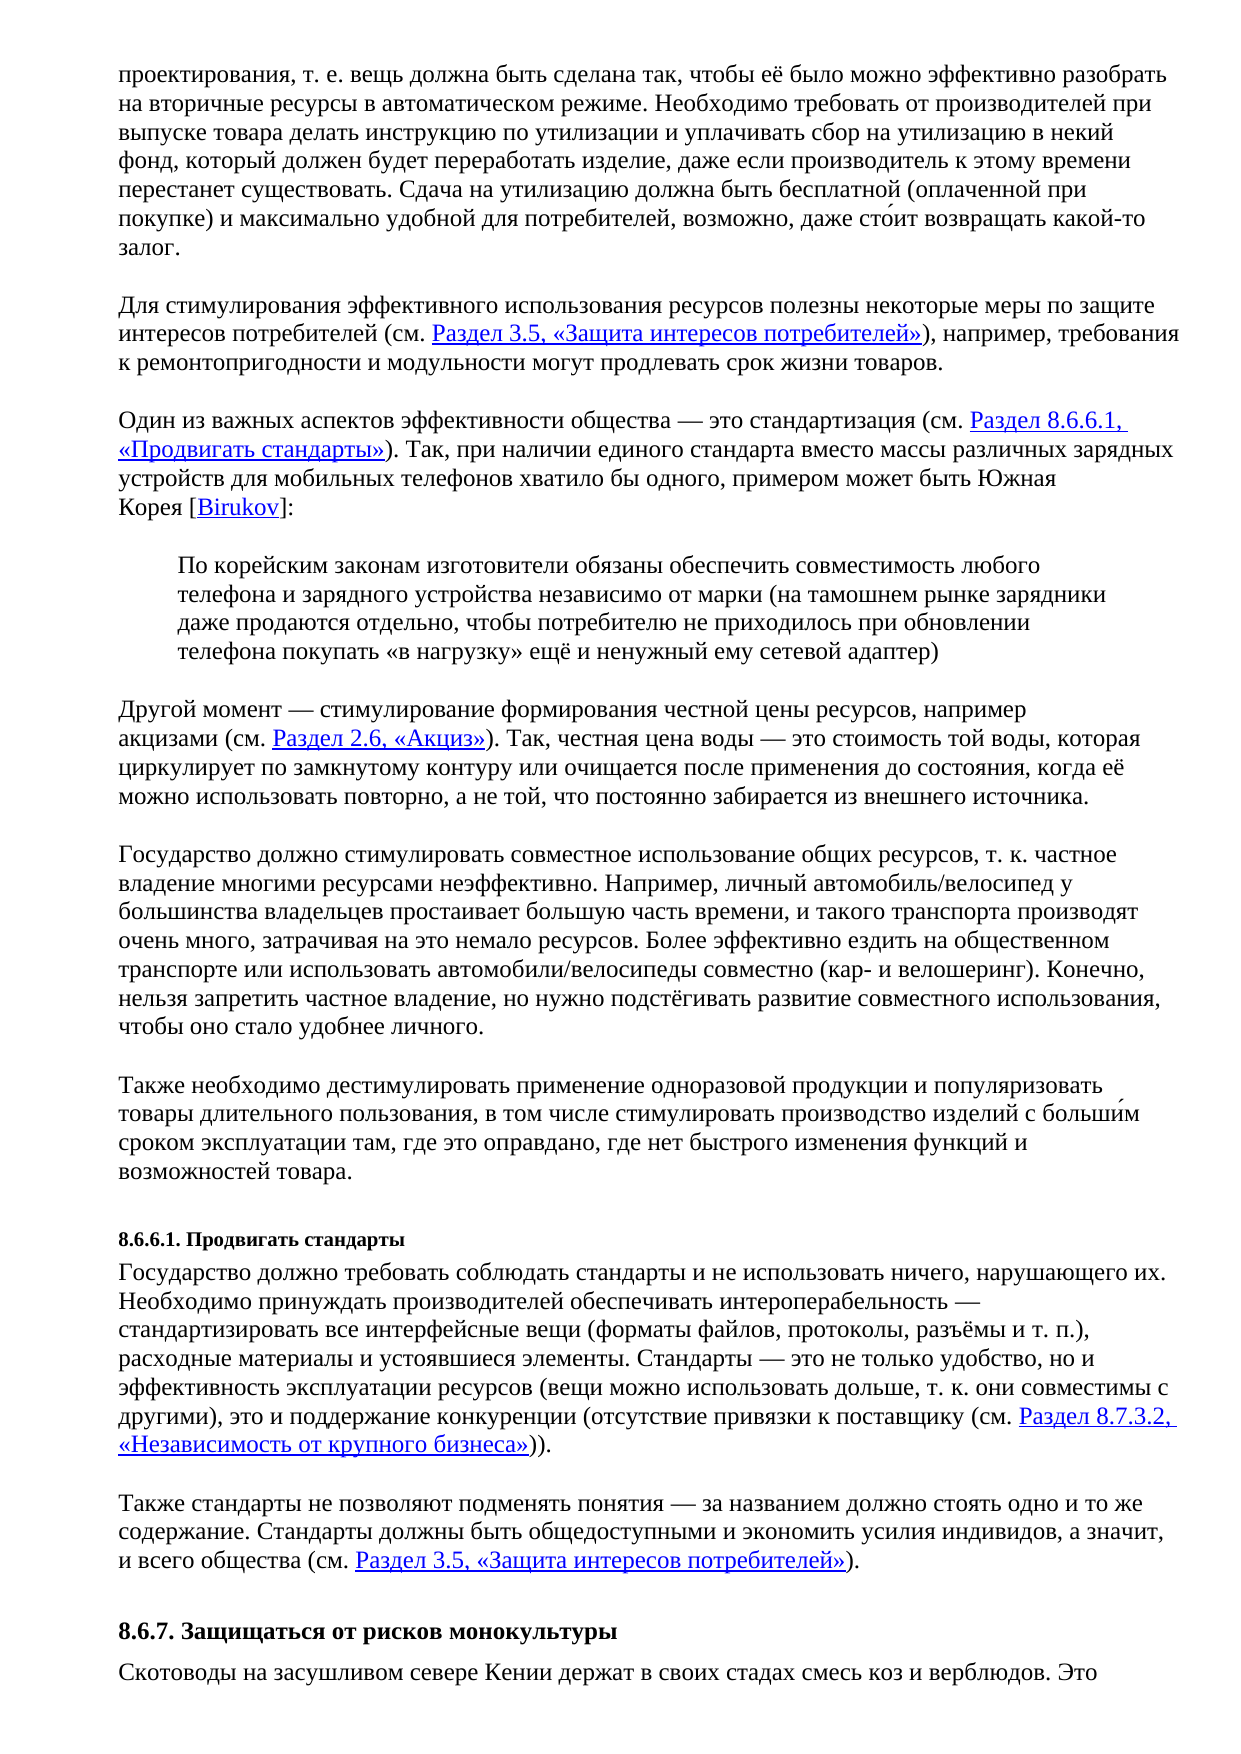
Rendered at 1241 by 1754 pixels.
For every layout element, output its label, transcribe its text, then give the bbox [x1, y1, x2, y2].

text Государство должно стимулировать совместное использование общих ресурсов, т. к. частное владение многими ресурсами неэффективно. Например, личный автомобиль/велосипед у большинства владельцев простаивает большую часть времени, и такого транспорта производят очень много, затрачивая на это немало ресурсов. Более эффективно ездить на общественном транспорте или использовать автомобили/велосипеды совместно (кар- и велошеринг). Конечно, нельзя запретить частное владение, но нужно подстёгивать развитие совместного использования, чтобы оно стало удобнее личного. [118, 839, 1181, 1040]
text проектирования, т. е. вещь должна быть сделана так, чтобы её было можно эффективно разобрать на вторичные ресурсы в автоматическом режиме. Необходимо требовать от производителей при выпуске товара делать инструкцию по утилизации и уплачивать сбор на утилизацию в некий фонд, который должен будет переработать изделие, даже если производитель к этому времени перестанет существовать. Сдача на утилизацию должна быть бесплатной (оплаченной при покупке) и максимально удобной для потребителей, возможно, даже сто́ит возвращать какой-то залог. [118, 59, 1181, 260]
text Для стимулирования эффективного использования ресурсов полезны некоторые меры по защите интересов потребителей (см. Раздел 3.5, «Защита интересов потребителей»), например, требования к ремонтопригодности и модульности могут продлевать срок жизни товаров. [118, 290, 1181, 376]
text Государство должно требовать соблюдать стандарты и не использовать ничего, нарушающего их. Необходимо принуждать производителей обеспечивать интероперабельность — стандартизировать все интерфейсные вещи (форматы файлов, протоколы, разъёмы и т. п.), расходные материалы и устоявшиеся элементы. Стандарты — это не только удобство, но и эффективность эксплуатации ресурсов (вещи можно использовать дольше, т. к. они совместимы с другими), это и поддержание конкуренции (отсутствие привязки к поставщику (см. Раздел 8.7.3.2, «Независимость от крупного бизнеса»)). [118, 1257, 1181, 1458]
text Скотоводы на засушливом севере Кении держат в своих стадах смесь коз и верблюдов. Это [118, 1657, 1181, 1686]
text Также необходимо дестимулировать применение одноразовой продукции и популяризовать товары длительного пользования, в том числе стимулировать производство изделий с больши́м сроком эксплуатации там, где это оправдано, где нет быстрого изменения функций и возможностей товара. [118, 1070, 1181, 1185]
text Также стандарты не позволяют подменять понятия — за названием должно стоять одно и то же содержание. Стандарты должны быть общедоступными и экономить усилия индивидов, а значит, и всего общества (см. Раздел 3.5, «Защита интересов потребителей»). [118, 1488, 1181, 1574]
text Один из важных аспектов эффективности общества — это стандартизация (см. Раздел 8.6.6.1, «Продвигать стандарты»). Так, при наличии единого стандарта вместо массы различных зарядных устройств для мобильных телефонов хватило бы одного, примером может быть Южная Корея [Birukov]: [118, 406, 1181, 521]
text Другой момент — стимулирование формирования честной цены ресурсов, например акцизами (см. Раздел 2.6, «Акциз»). Так, честная цена воды — это стоимость той воды, которая циркулирует по замкнутому контуру или очищается после применения до состояния, когда её можно использовать повторно, а не той, что постоянно забирается из внешнего источника. [118, 694, 1181, 809]
text По корейским законам изготовители обязаны обеспечить совместимость любого телефона и зарядного устройства независимо от марки (на тамошнем рынке зарядники даже продаются отдельно, чтобы потребителю не приходилось при обновлении телефона покупать «в нагрузку» ещё и ненужный ему сетевой адаптер) [177, 550, 1122, 665]
subtitle 8.6.6.1. Продвигать стандарты [118, 1227, 1181, 1251]
subtitle 8.6.7. Защищаться от рисков монокультуры [118, 1616, 1181, 1645]
